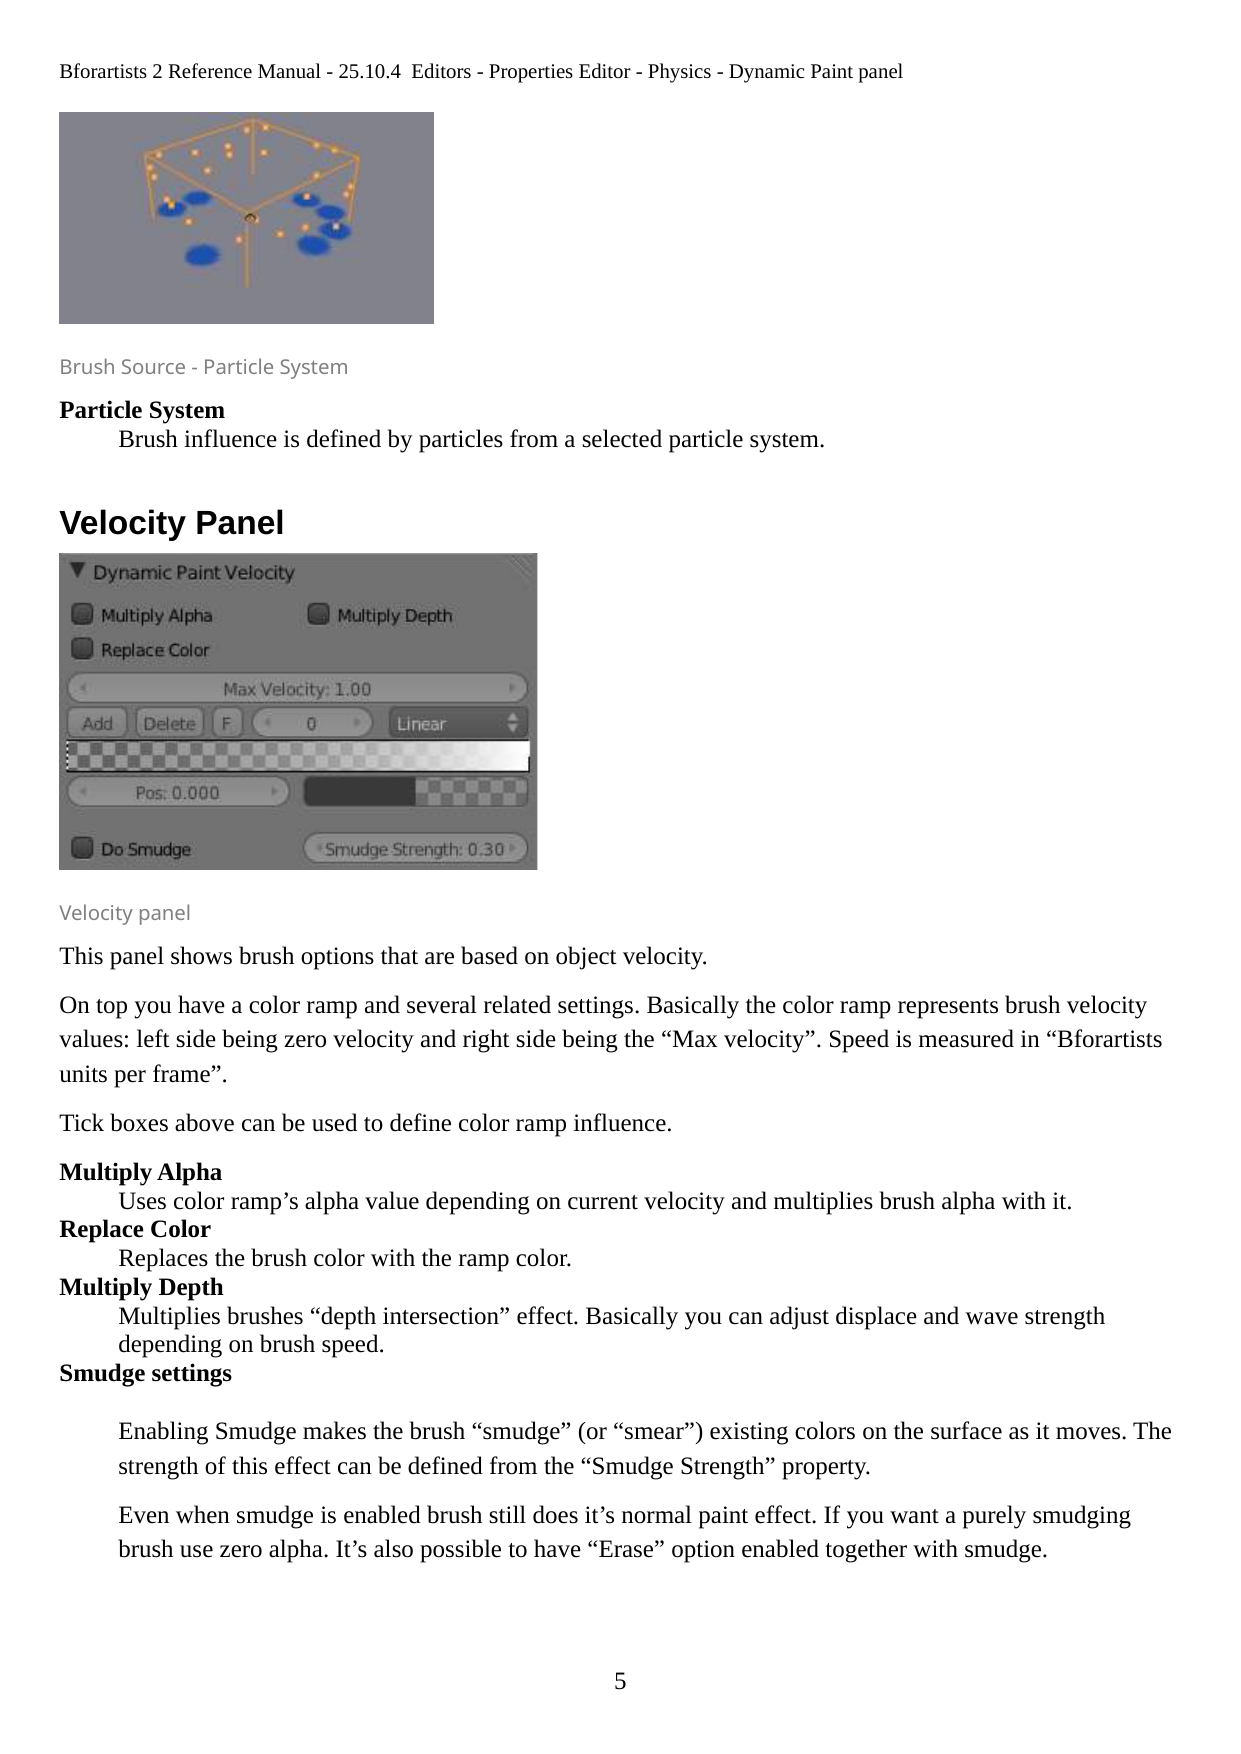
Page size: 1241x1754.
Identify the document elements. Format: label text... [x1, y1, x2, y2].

text Tick boxes above can be used to define color ramp influence. [59, 1108, 1181, 1137]
picture [59, 112, 434, 324]
subtitle Smudge settings [59, 1358, 1181, 1387]
text Brush Source - Particle System [59, 349, 1181, 380]
text This panel shows brush options that are based on object velocity. [59, 941, 1181, 969]
subtitle Multiply Depth [59, 1272, 1181, 1301]
list Multiplies brushes “depth intersection” effect. Basically you can adjust displace and wave strength depending on brush speed. [118, 1301, 1181, 1358]
subtitle Replace Color [59, 1214, 1181, 1243]
text Enabling Smudge makes the brush “smudge” (or “smear”) existing colors on the surface as it moves. The strength of this effect can be defined from the “Smudge Strength” property. [118, 1416, 1181, 1480]
picture [59, 553, 538, 870]
subtitle Multiply Alpha [59, 1157, 1181, 1186]
list Uses color ramp’s alpha value depending on current velocity and multiplies brush alpha with it. [118, 1186, 1181, 1214]
subtitle Particle System [59, 395, 1181, 424]
list Brush influence is defined by particles from a selected particle system. [118, 424, 1181, 452]
text Velocity panel [59, 895, 1181, 926]
text Even when smudge is enabled brush still does it’s normal paint effect. If you want a purely smudging brush use zero alpha. It’s also possible to have “Erase” option enabled together with smudge. [118, 1500, 1181, 1563]
text On top you have a color ramp and several related settings. Basically the color ramp represents brush velocity values: left side being zero velocity and right side being the “Max velocity”. Speed is measured in “Bforartists units per frame”. [59, 990, 1181, 1088]
subtitle Velocity Panel [59, 503, 1181, 541]
list Replaces the brush color with the ramp color. [118, 1243, 1181, 1272]
